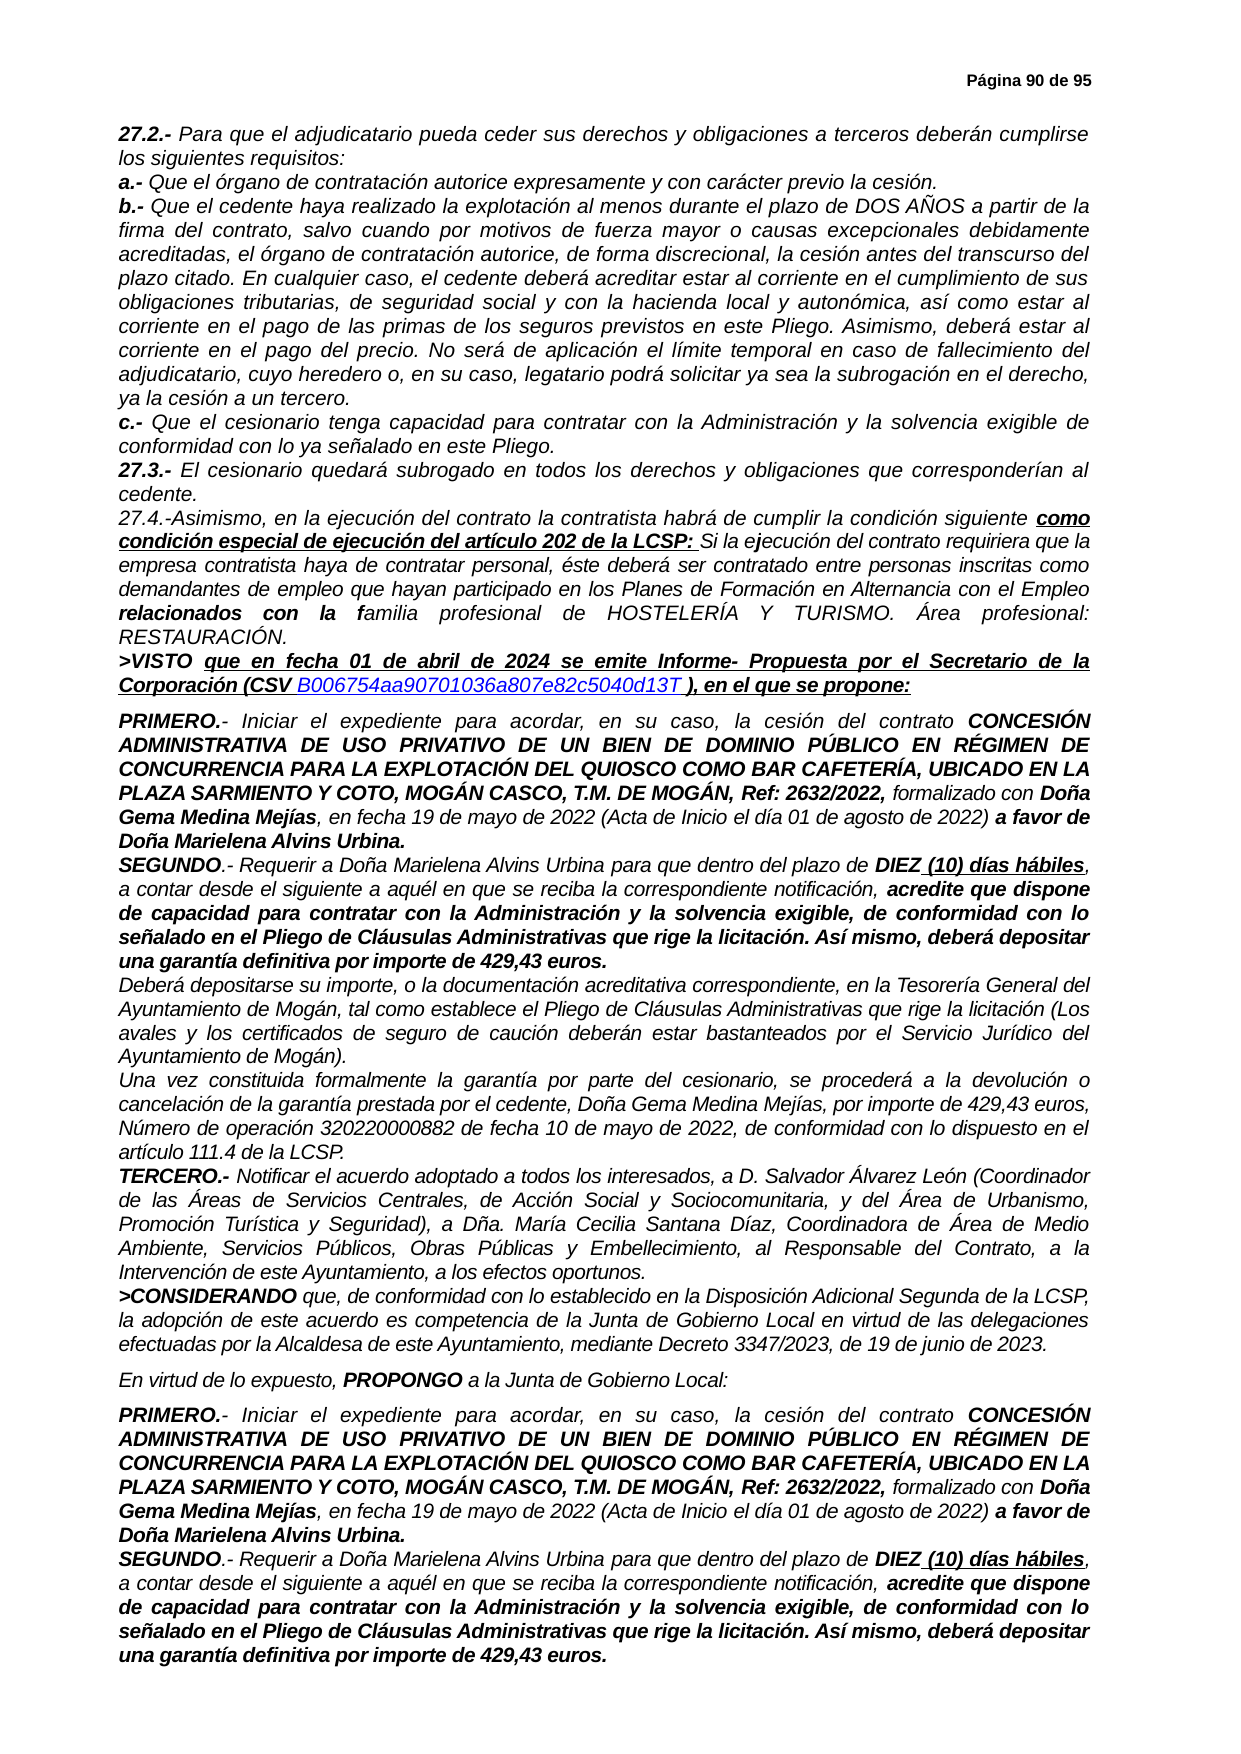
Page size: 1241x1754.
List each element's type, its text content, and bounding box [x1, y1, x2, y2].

text >VISTO que en fecha 01 de abril de 2024 se emite Informe- Propuesta por el Secretario de la Corporación (CSV B006754aa90701036a807e82c5040d13T ), en el que se propone: [118, 649, 1092, 697]
text 27.2.- Para que el adjudicatario pueda ceder sus derechos y obligaciones a terceros deberán cumplirse los siguientes requisitos: [118, 122, 1092, 170]
text 27.3.- El cesionario quedará subrogado en todos los derechos y obligaciones que corresponderían al cedente. [118, 457, 1092, 505]
text c.- Que el cesionario tenga capacidad para contratar con la Administración y la solvencia exigible de conformidad con lo ya señalado en este Pliego. [118, 409, 1092, 457]
text En virtud de lo expuesto, PROPONGO a la Junta de Gobierno Local: [118, 1367, 1092, 1391]
text PRIMERO.- Iniciar el expediente para acordar, en su caso, la cesión del contrato CONCESIÓN ADMINISTRATIVA DE USO PRIVATIVO DE UN BIEN DE DOMINIO PÚBLICO EN RÉGIMEN DE CONCURRENCIA PARA LA EXPLOTACIÓN DEL QUIOSCO COMO BAR CAFETERÍA, UBICADO EN LA PLAZA SARMIENTO Y COTO, MOGÁN CASCO, T.M. DE MOGÁN, Ref: 2632/2022, formalizado con Doña Gema Medina Mejías, en fecha 19 de mayo de 2022 (Acta de Inicio el día 01 de agosto de 2022) a favor de Doña Marielena Alvins Urbina. [118, 1403, 1092, 1547]
text 27.4.-Asimismo, en la ejecución del contrato la contratista habrá de cumplir la condición siguiente como condición especial de ejecución del artículo 202 de la LCSP: Si la ejecución del contrato requiriera que la empresa contratista haya de contratar personal, éste deberá ser contratado entre personas inscritas como demandantes de empleo que hayan participado en los Planes de Formación en Alternancia con el Empleo relacionados con la familia profesional de HOSTELERÍA Y TURISMO. Área profesional: RESTAURACIÓN. [118, 505, 1092, 649]
text PRIMERO.- Iniciar el expediente para acordar, en su caso, la cesión del contrato CONCESIÓN ADMINISTRATIVA DE USO PRIVATIVO DE UN BIEN DE DOMINIO PÚBLICO EN RÉGIMEN DE CONCURRENCIA PARA LA EXPLOTACIÓN DEL QUIOSCO COMO BAR CAFETERÍA, UBICADO EN LA PLAZA SARMIENTO Y COTO, MOGÁN CASCO, T.M. DE MOGÁN, Ref: 2632/2022, formalizado con Doña Gema Medina Mejías, en fecha 19 de mayo de 2022 (Acta de Inicio el día 01 de agosto de 2022) a favor de Doña Marielena Alvins Urbina. [118, 709, 1092, 853]
text a.- Que el órgano de contratación autorice expresamente y con carácter previo la cesión. [118, 170, 1092, 194]
text Deberá depositarse su importe, o la documentación acreditativa correspondiente, en la Tesorería General del Ayuntamiento de Mogán, tal como establece el Pliego de Cláusulas Administrativas que rige la licitación (Los avales y los certificados de seguro de caución deberán estar bastanteados por el Servicio Jurídico del Ayuntamiento de Mogán). [118, 972, 1092, 1068]
text >CONSIDERANDO que, de conformidad con lo establecido en la Disposición Adicional Segunda de la LCSP, la adopción de este acuerdo es competencia de la Junta de Gobierno Local en virtud de las delegaciones efectuadas por la Alcaldesa de este Ayuntamiento, mediante Decreto 3347/2023, de 19 de junio de 2023. [118, 1284, 1092, 1356]
text Una vez constituida formalmente la garantía por parte del cesionario, se procederá a la devolución o cancelación de la garantía prestada por el cedente, Doña Gema Medina Mejías, por importe de 429,43 euros, Número de operación 320220000882 de fecha 10 de mayo de 2022, de conformidad con lo dispuesto en el artículo 111.4 de la LCSP. [118, 1068, 1092, 1164]
text TERCERO.- Notificar el acuerdo adoptado a todos los interesados, a D. Salvador Álvarez León (Coordinador de las Áreas de Servicios Centrales, de Acción Social y Sociocomunitaria, y del Área de Urbanismo, Promoción Turística y Seguridad), a Dña. María Cecilia Santana Díaz, Coordinadora de Área de Medio Ambiente, Servicios Públicos, Obras Públicas y Embellecimiento, al Responsable del Contrato, a la Intervención de este Ayuntamiento, a los efectos oportunos. [118, 1164, 1092, 1284]
text b.- Que el cedente haya realizado la explotación al menos durante el plazo de DOS AÑOS a partir de la firma del contrato, salvo cuando por motivos de fuerza mayor o causas excepcionales debidamente acreditadas, el órgano de contratación autorice, de forma discrecional, la cesión antes del transcurso del plazo citado. En cualquier caso, el cedente deberá acreditar estar al corriente en el cumplimiento de sus obligaciones tributarias, de seguridad social y con la hacienda local y autonómica, así como estar al corriente en el pago de las primas de los seguros previstos en este Pliego. Asimismo, deberá estar al corriente en el pago del precio. No será de aplicación el límite temporal en caso de fallecimiento del adjudicatario, cuyo heredero o, en su caso, legatario podrá solicitar ya sea la subrogación en el derecho, ya la cesión a un tercero. [118, 194, 1092, 409]
text SEGUNDO.- Requerir a Doña Marielena Alvins Urbina para que dentro del plazo de DIEZ (10) días hábiles, a contar desde el siguiente a aquél en que se reciba la correspondiente notificación, acredite que dispone de capacidad para contratar con la Administración y la solvencia exigible, de conformidad con lo señalado en el Pliego de Cláusulas Administrativas que rige la licitación. Así mismo, deberá depositar una garantía definitiva por importe de 429,43 euros. [118, 1547, 1092, 1667]
text SEGUNDO.- Requerir a Doña Marielena Alvins Urbina para que dentro del plazo de DIEZ (10) días hábiles, a contar desde el siguiente a aquél en que se reciba la correspondiente notificación, acredite que dispone de capacidad para contratar con la Administración y la solvencia exigible, de conformidad con lo señalado en el Pliego de Cláusulas Administrativas que rige la licitación. Así mismo, deberá depositar una garantía definitiva por importe de 429,43 euros. [118, 853, 1092, 972]
